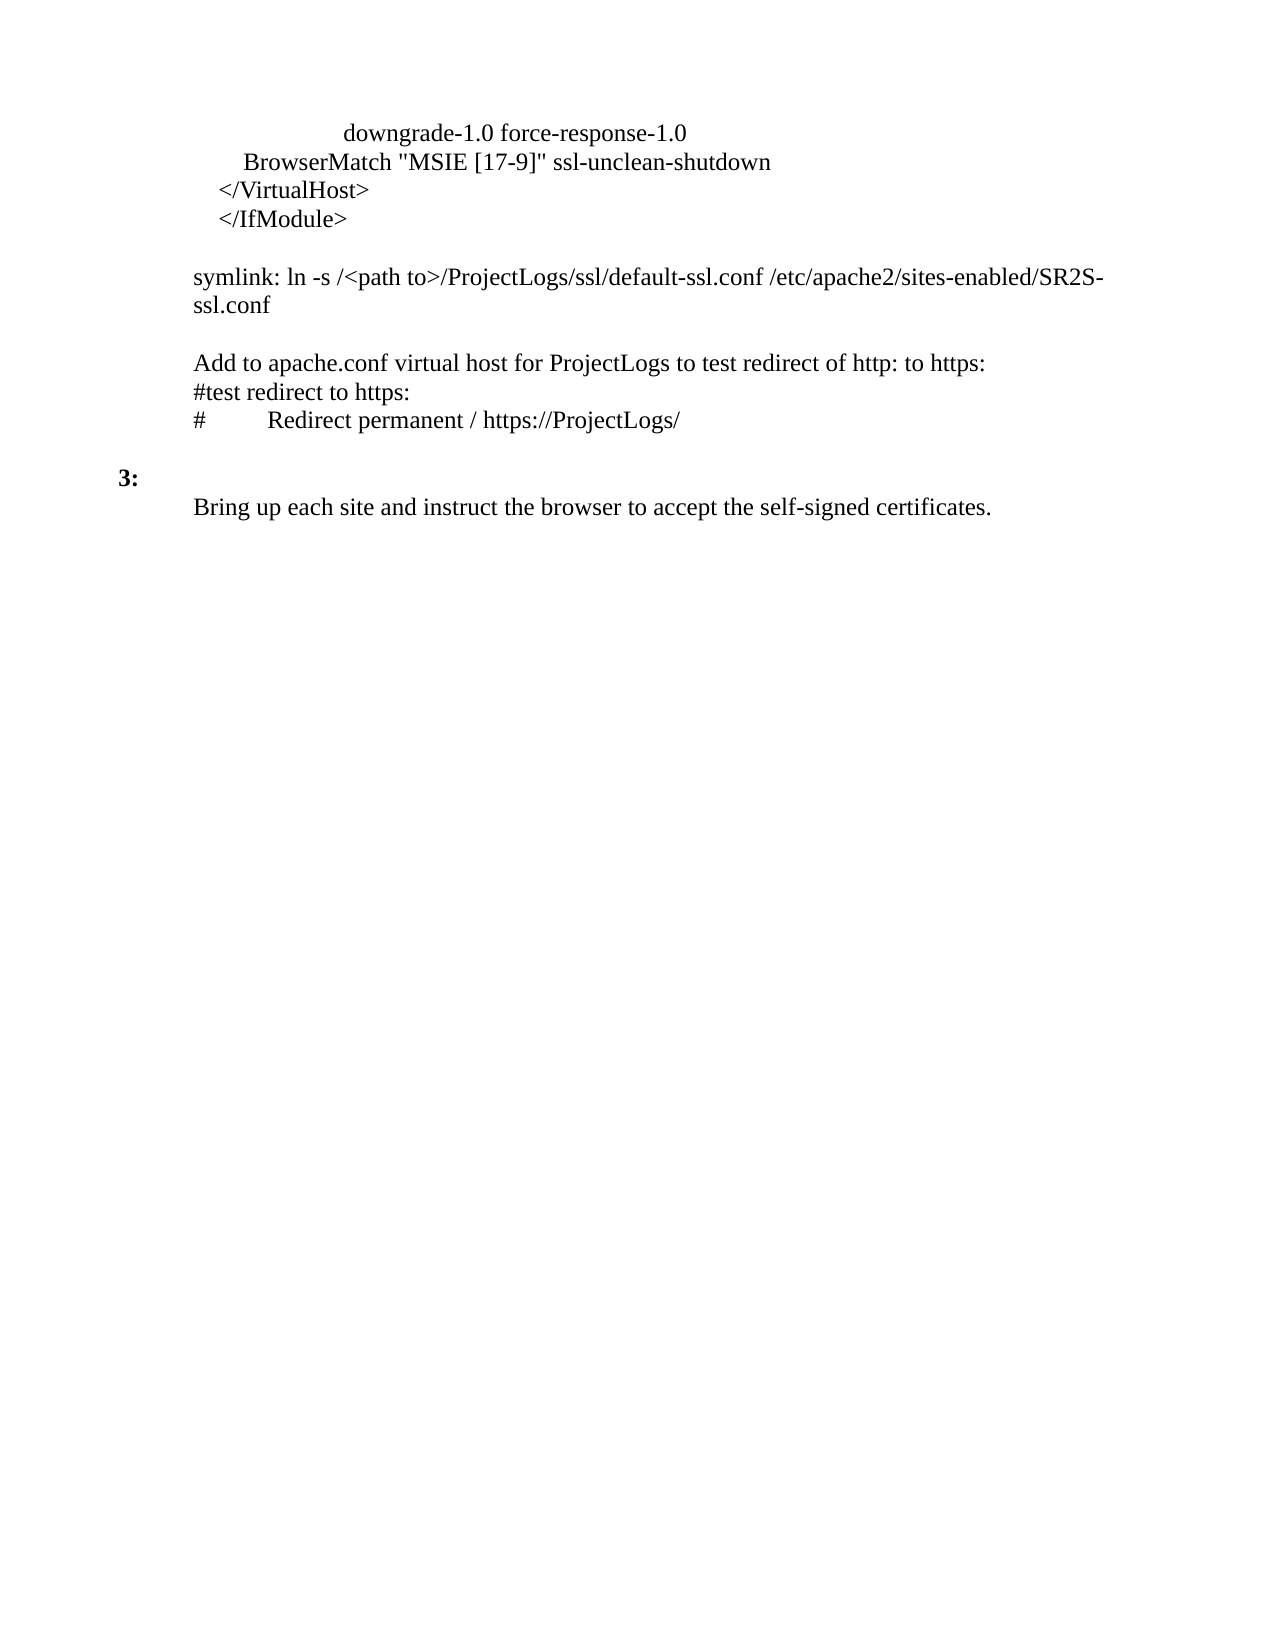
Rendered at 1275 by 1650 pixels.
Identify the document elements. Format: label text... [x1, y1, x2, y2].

text symlink: ln -s /<path to>/ProjectLogs/ssl/default-ssl.conf /etc/apache2/sites-enabled/SR2S-ssl.conf [193, 262, 1157, 319]
text # Redirect permanent / https://ProjectLogs/ [193, 406, 1157, 434]
text </VirtualHost> [193, 176, 1157, 204]
text </IfModule> [193, 204, 1157, 233]
text downgrade-1.0 force-response-1.0 [193, 118, 1157, 147]
text Bring up each site and instruct the browser to accept the self-signed certificates. [193, 492, 1157, 521]
text 3: [118, 463, 1157, 492]
text #test redirect to https: [193, 377, 1157, 406]
text BrowserMatch "MSIE [17-9]" ssl-unclean-shutdown [193, 147, 1157, 176]
text Add to apache.conf virtual host for ProjectLogs to test redirect of http: to https: [193, 348, 1157, 377]
